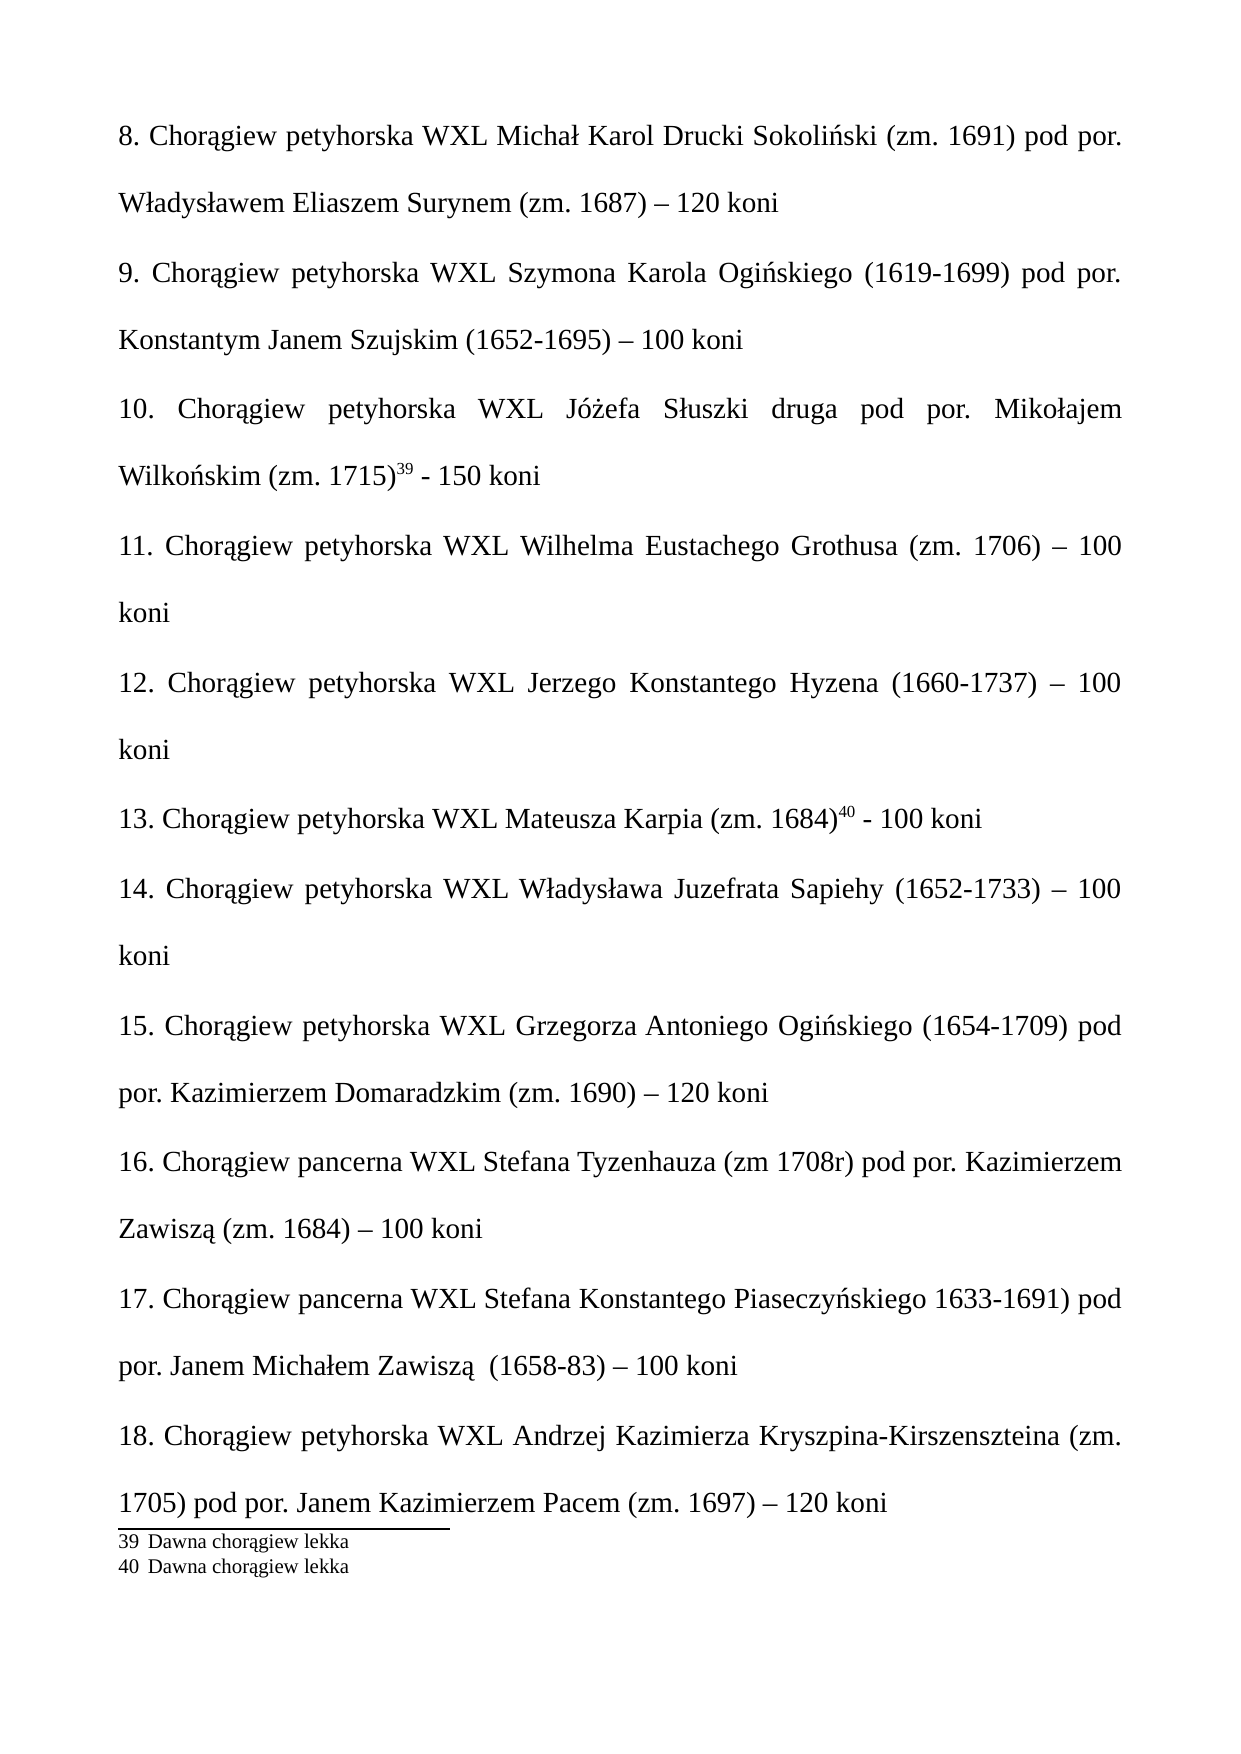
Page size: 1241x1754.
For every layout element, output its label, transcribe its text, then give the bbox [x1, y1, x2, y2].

text 17. Chorągiew pancerna WXL Stefana Konstantego Piaseczyńskiego 1633-1691) pod por. Janem Michałem Zawiszą (1658-83) – 100 koni [118, 1281, 1122, 1382]
text 8. Chorągiew petyhorska WXL Michał Karol Drucki Sokoliński (zm. 1691) pod por. Władysławem Eliaszem Surynem (zm. 1687) – 120 koni [118, 118, 1122, 219]
text 11. Chorągiew petyhorska WXL Wilhelma Eustachego Grothusa (zm. 1706) – 100 koni [118, 528, 1122, 629]
text 10. Chorągiew petyhorska WXL Jóżefa Słuszki druga pod por. Mikołajem Wilkońskim (zm. 1715) - 150 koni [118, 391, 1122, 492]
text 9. Chorągiew petyhorska WXL Szymona Karola Ogińskiego (1619-1699) pod por. Konstantym Janem Szujskim (1652-1695) – 100 koni [118, 255, 1122, 355]
text 12. Chorągiew petyhorska WXL Jerzego Konstantego Hyzena (1660-1737) – 100 koni [118, 665, 1122, 765]
text Dawna chorągiew lekka [118, 1553, 1122, 1578]
text 16. Chorągiew pancerna WXL Stefana Tyzenhauza (zm 1708r) pod por. Kazimierzem Zawiszą (zm. 1684) – 100 koni [118, 1144, 1122, 1245]
text Dawna chorągiew lekka [118, 1529, 1122, 1553]
text 15. Chorągiew petyhorska WXL Grzegorza Antoniego Ogińskiego (1654-1709) pod por. Kazimierzem Domaradzkim (zm. 1690) – 120 koni [118, 1008, 1122, 1108]
text 13. Chorągiew petyhorska WXL Mateusza Karpia (zm. 1684) - 100 koni [118, 801, 1122, 835]
text 14. Chorągiew petyhorska WXL Władysława Juzefrata Sapiehy (1652-1733) – 100 koni [118, 871, 1122, 972]
text 18. Chorągiew petyhorska WXL Andrzej Kazimierza Kryszpina-Kirszenszteina (zm. 1705) pod por. Janem Kazimierzem Pacem (zm. 1697) – 120 koni [118, 1418, 1122, 1518]
